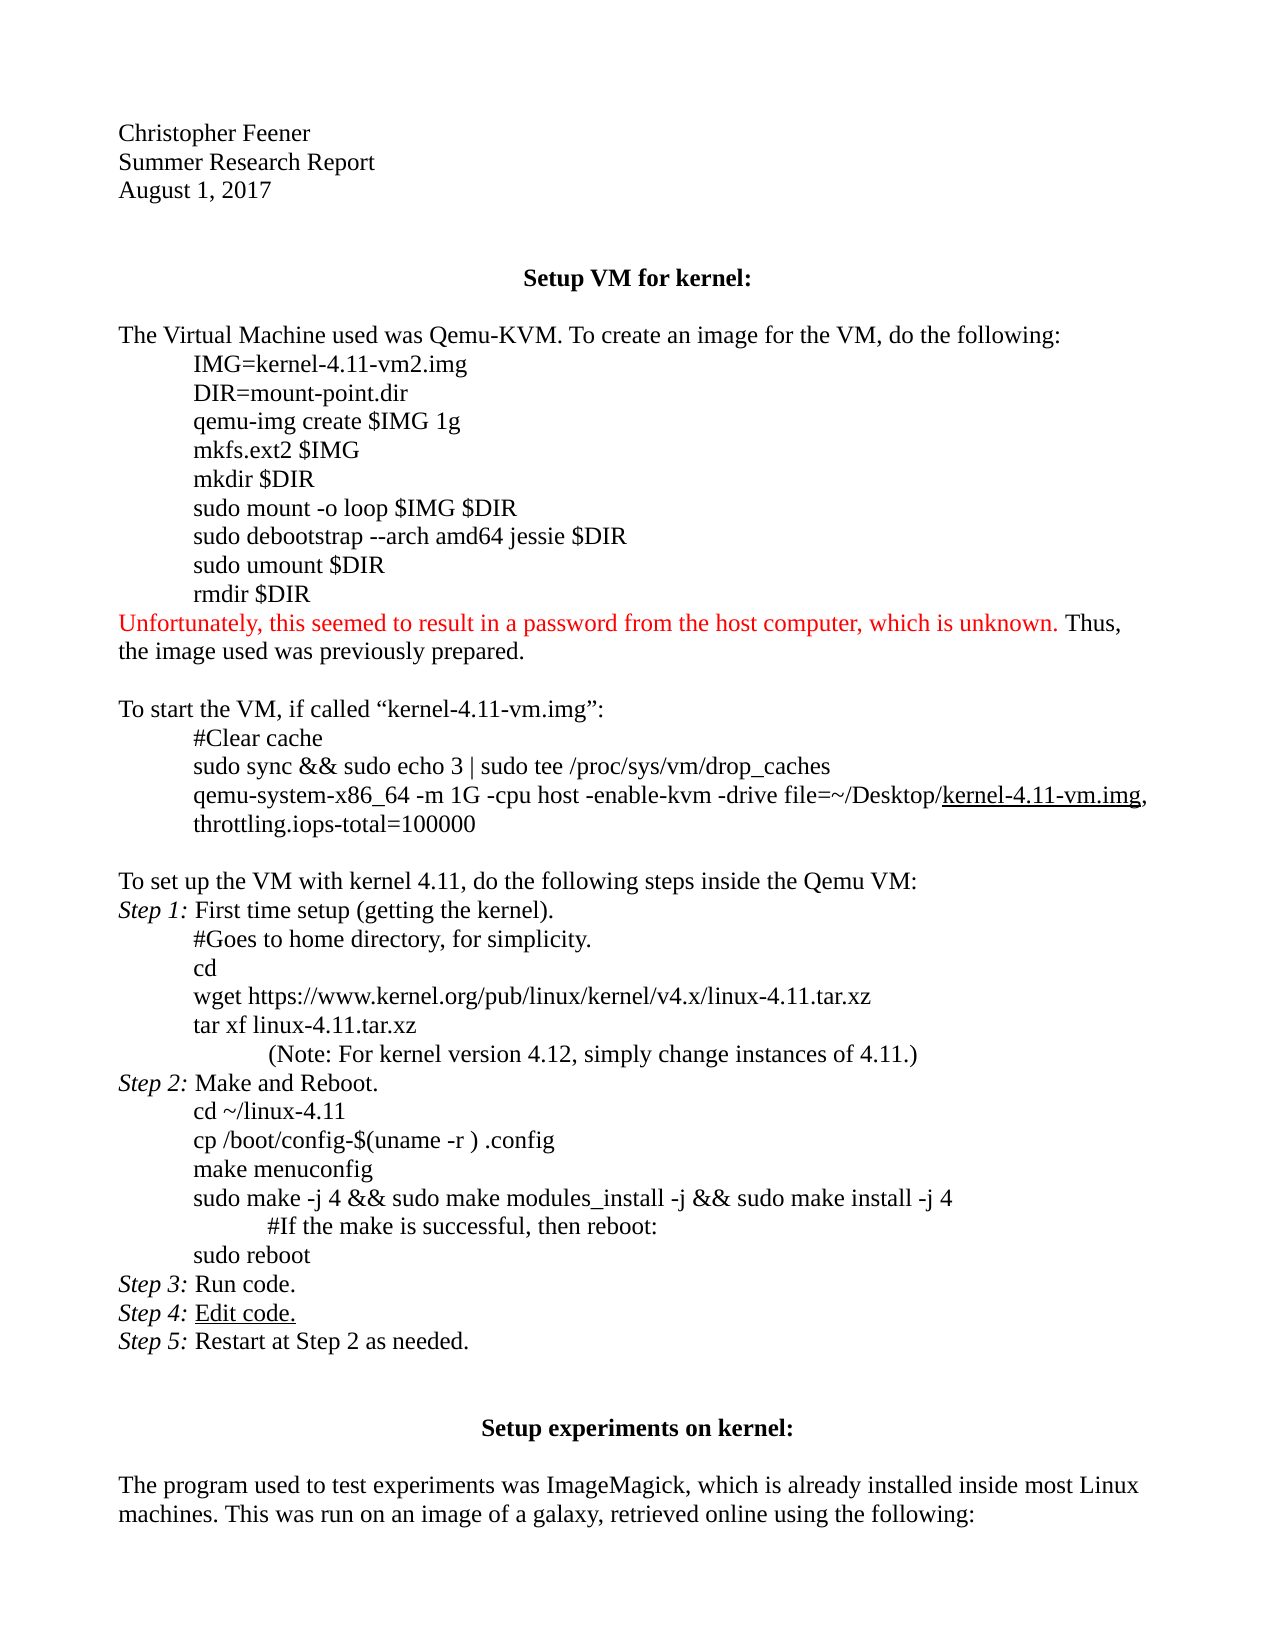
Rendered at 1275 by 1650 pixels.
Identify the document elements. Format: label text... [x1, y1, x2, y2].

text tar xf linux-4.11.tar.xz [193, 1010, 1157, 1039]
text The program used to test experiments was ImageMagick, which is already installed inside most Linux machines. This was run on an image of a galaxy, retrieved online using the following: [118, 1470, 1157, 1528]
text #Clear cache [193, 723, 1157, 751]
text #Goes to home directory, for simplicity. [193, 924, 1157, 953]
text Unfortunately, this seemed to result in a password from the host computer, which is unknown. Thus, the image used was previously prepared. [118, 608, 1157, 665]
text cd ~/linux-4.11 [193, 1096, 1157, 1125]
text sudo mount -o loop $IMG $DIR [193, 493, 1157, 521]
text (Note: For kernel version 4.12, simply change instances of 4.11.) [268, 1039, 1157, 1068]
text make menuconfig [193, 1154, 1157, 1183]
text The Virtual Machine used was Qemu-KVM. To create an image for the VM, do the following: [118, 320, 1157, 349]
text IMG=kernel-4.11-vm2.img [193, 349, 1157, 378]
text qemu-system-x86_64 -m 1G -cpu host -enable-kvm -drive file=~/Desktop/kernel-4.11-vm.img, throttling.iops-total=100000 [193, 780, 1157, 838]
text Setup experiments on kernel: [118, 1413, 1157, 1441]
text sudo make -j 4 && sudo make modules_install -j && sudo make install -j 4 [193, 1183, 1157, 1211]
text rmdir $DIR [193, 579, 1157, 608]
text cd [193, 953, 1157, 981]
text wget https://www.kernel.org/pub/linux/kernel/v4.x/linux-4.11.tar.xz [193, 981, 1157, 1010]
text sudo debootstrap --arch amd64 jessie $DIR [193, 521, 1157, 550]
text Step 1: First time setup (getting the kernel). [118, 895, 1157, 924]
text To start the VM, if called “kernel-4.11-vm.img”: [118, 694, 1157, 723]
text Step 5: Restart at Step 2 as needed. [118, 1326, 1157, 1355]
text Setup VM for kernel: [118, 263, 1157, 291]
text Step 3: Run code. [118, 1269, 1157, 1298]
text mkdir $DIR [193, 464, 1157, 493]
text DIR=mount-point.dir [193, 378, 1157, 406]
text sudo umount $DIR [193, 550, 1157, 579]
text sudo sync && sudo echo 3 | sudo tee /proc/sys/vm/drop_caches [193, 751, 1157, 780]
text Step 2: Make and Reboot. [118, 1068, 1157, 1096]
text qemu-img create $IMG 1g [193, 406, 1157, 435]
text To set up the VM with kernel 4.11, do the following steps inside the Qemu VM: [118, 866, 1157, 895]
text cp /boot/config-$(uname -r ) .config [193, 1125, 1157, 1154]
text sudo reboot [193, 1240, 1157, 1269]
text mkfs.ext2 $IMG [193, 435, 1157, 464]
text Step 4: Edit code. [118, 1298, 1157, 1326]
text #If the make is successful, then reboot: [193, 1211, 1157, 1240]
